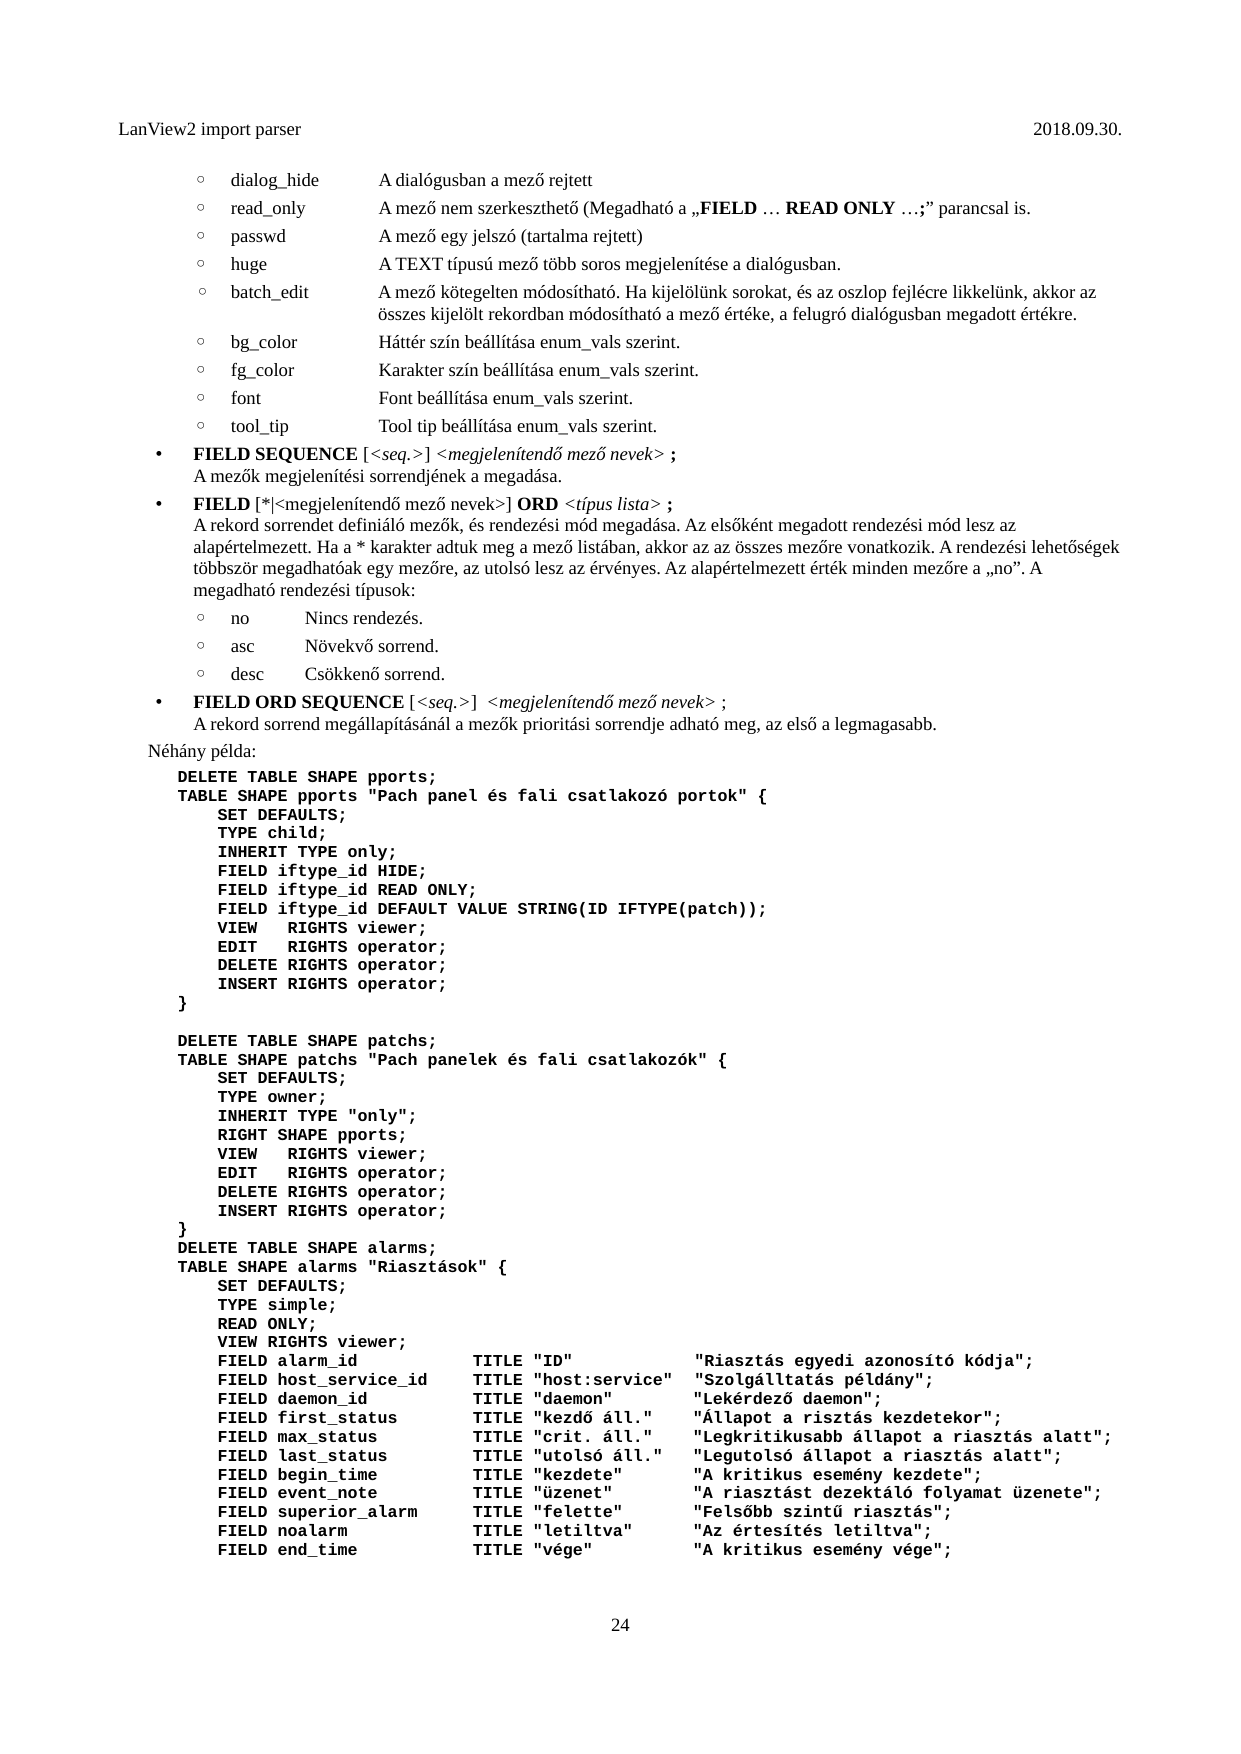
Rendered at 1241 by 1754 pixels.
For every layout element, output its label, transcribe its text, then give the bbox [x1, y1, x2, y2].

text SET DEFAULTS; [177, 1277, 1122, 1296]
text Néhány példa: [118, 740, 1122, 762]
text FIELD max_status TITLE "crit. áll." "Legkritikusabb állapot a riasztás alatt"; [177, 1428, 1122, 1447]
list font Font beállítása enum_vals szerint. [193, 387, 1122, 408]
text RIGHT SHAPE pports; [177, 1127, 1122, 1146]
text FIELD noalarm TITLE "letiltva" "Az értesítés letiltva"; [177, 1523, 1122, 1541]
text FIELD iftype_id READ ONLY; [177, 882, 1122, 900]
list asc Növekvő sorrend. [193, 635, 1122, 656]
text SET DEFAULTS; [177, 806, 1122, 825]
text TABLE SHAPE pports "Pach panel és fali csatlakozó portok" { [177, 787, 1122, 806]
text } [177, 995, 1122, 1013]
text FIELD event_note TITLE "üzenet" "A riasztást dezektáló folyamat üzenete"; [177, 1485, 1122, 1504]
text FIELD end_time TITLE "vége" "A kritikus esemény vége"; [177, 1541, 1122, 1560]
text FIELD daemon_id TITLE "daemon" "Lekérdező daemon"; [177, 1391, 1122, 1409]
text FIELD iftype_id DEFAULT VALUE STRING(ID IFTYPE(patch)); [177, 900, 1122, 919]
text DELETE RIGHTS operator; [177, 957, 1122, 976]
text INSERT RIGHTS operator; [177, 976, 1122, 995]
text VIEW RIGHTS viewer; [177, 1146, 1122, 1164]
text TABLE SHAPE alarms "Riasztások" { [177, 1259, 1122, 1277]
text EDIT RIGHTS operator; [177, 938, 1122, 957]
text DELETE TABLE SHAPE alarms; [177, 1240, 1122, 1259]
text DELETE TABLE SHAPE pports; [177, 768, 1122, 787]
text FIELD superior_alarm TITLE "felette" "Felsőbb szintű riasztás"; [177, 1504, 1122, 1523]
list tool_tip Tool tip beállítása enum_vals szerint. [193, 415, 1122, 436]
text TABLE SHAPE patchs "Pach panelek és fali csatlakozók" { [177, 1051, 1122, 1070]
text SET DEFAULTS; [177, 1070, 1122, 1089]
list no Nincs rendezés. [193, 607, 1122, 628]
list read_only A mező nem szerkeszthető (Megadható a „FIELD … READ ONLY …;” parancsal is. [193, 197, 1122, 219]
list FIELD ORD SEQUENCE [<seq.>] <megjelenítendő mező nevek> ; A rekord sorrend megállapításánál a mezők prioritási sorrendje adható meg, az első a legmagasabb. [156, 691, 1122, 734]
text DELETE RIGHTS operator; [177, 1183, 1122, 1202]
text } [177, 1221, 1122, 1240]
text FIELD first_status TITLE "kezdő áll." "Állapot a risztás kezdetekor"; [177, 1409, 1122, 1428]
text INHERIT TYPE "only"; [177, 1108, 1122, 1127]
text READ ONLY; [177, 1315, 1122, 1334]
text INHERIT TYPE only; [177, 844, 1122, 863]
list desc Csökkenő sorrend. [193, 663, 1122, 684]
list dialog_hide A dialógusban a mező rejtett [193, 169, 1122, 191]
text FIELD begin_time TITLE "kezdete" "A kritikus esemény kezdete"; [177, 1466, 1122, 1485]
text FIELD iftype_id HIDE; [177, 863, 1122, 882]
text DELETE TABLE SHAPE patchs; [177, 1032, 1122, 1051]
text TYPE child; [177, 825, 1122, 844]
text TYPE owner; [177, 1089, 1122, 1108]
list FIELD [*|<megjelenítendő mező nevek>] ORD <típus lista> ; A rekord sorrendet definiáló mezők, és rendezési mód megadása. Az elsőként megadott rendezési mód lesz az alapértelmezett. Ha a * karakter adtuk meg a mező listában, akkor az az összes mezőre vonatkozik. A rendezési lehetőségek többször megadhatóak egy mezőre, az utolsó lesz az érvényes. Az alapértelmezett érték minden mezőre a „no”. A megadható rendezési típusok: [156, 492, 1122, 600]
list passwd A mező egy jelszó (tartalma rejtett) [193, 225, 1122, 247]
list batch_edit A mező kötegelten módosítható. Ha kijelölünk sorokat, és az oszlop fejlécre likkelünk, akkor az összes kijelölt rekordban módosítható a mező értéke, a felugró dialógusban megadott értékre. [195, 281, 1122, 324]
text FIELD alarm_id TITLE "ID" "Riasztás egyedi azonosító kódja"; [177, 1353, 1122, 1372]
text INSERT RIGHTS operator; [177, 1202, 1122, 1221]
list huge A TEXT típusú mező több soros megjelenítése a dialógusban. [193, 253, 1122, 275]
list bg_color Háttér szín beállítása enum_vals szerint. [193, 331, 1122, 352]
list fg_color Karakter szín beállítása enum_vals szerint. [193, 359, 1122, 380]
text VIEW RIGHTS viewer; [177, 919, 1122, 938]
text VIEW RIGHTS viewer; [177, 1334, 1122, 1353]
text FIELD host_service_id TITLE "host:service" "Szolgálltatás példány"; [177, 1372, 1122, 1391]
text EDIT RIGHTS operator; [177, 1164, 1122, 1183]
text FIELD last_status TITLE "utolsó áll." "Legutolsó állapot a riasztás alatt"; [177, 1447, 1122, 1466]
text TYPE simple; [177, 1296, 1122, 1315]
list FIELD SEQUENCE [<seq.>] <megjelenítendő mező nevek> ; A mezők megjelenítési sorrendjének a megadása. [156, 443, 1122, 486]
